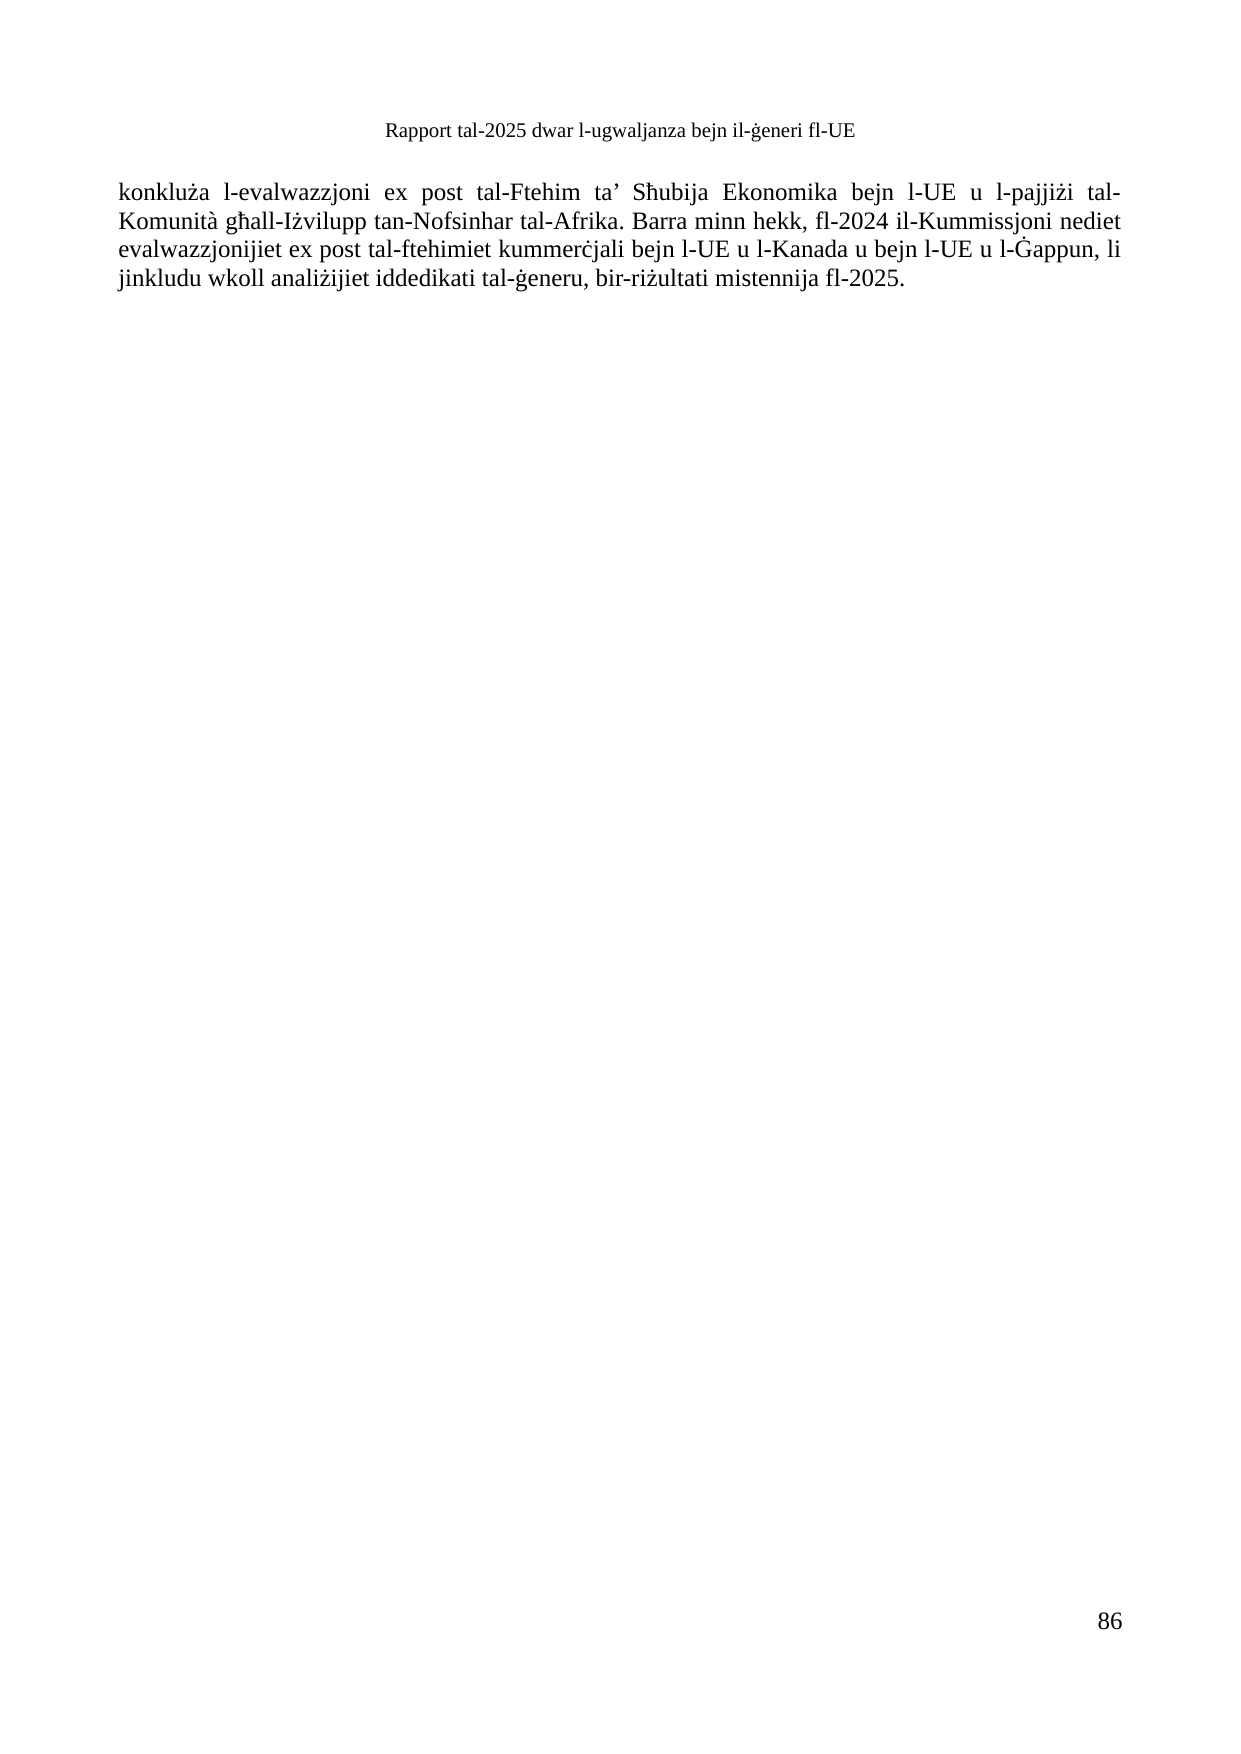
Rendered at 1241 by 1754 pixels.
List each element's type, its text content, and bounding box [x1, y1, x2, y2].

text konkluża l-evalwazzjoni ex post tal-Ftehim ta’ Sħubija Ekonomika bejn l-UE u l-pajjiżi tal-Komunità għall-Iżvilupp tan-Nofsinhar tal-Afrika. Barra minn hekk, fl-2024 il-Kummissjoni nediet evalwazzjonijiet ex post tal-ftehimiet kummerċjali bejn l-UE u l-Kanada u bejn l-UE u l-Ġappun, li jinkludu wkoll analiżijiet iddedikati tal-ġeneru, bir-riżultati mistennija fl-2025. [118, 177, 1122, 292]
